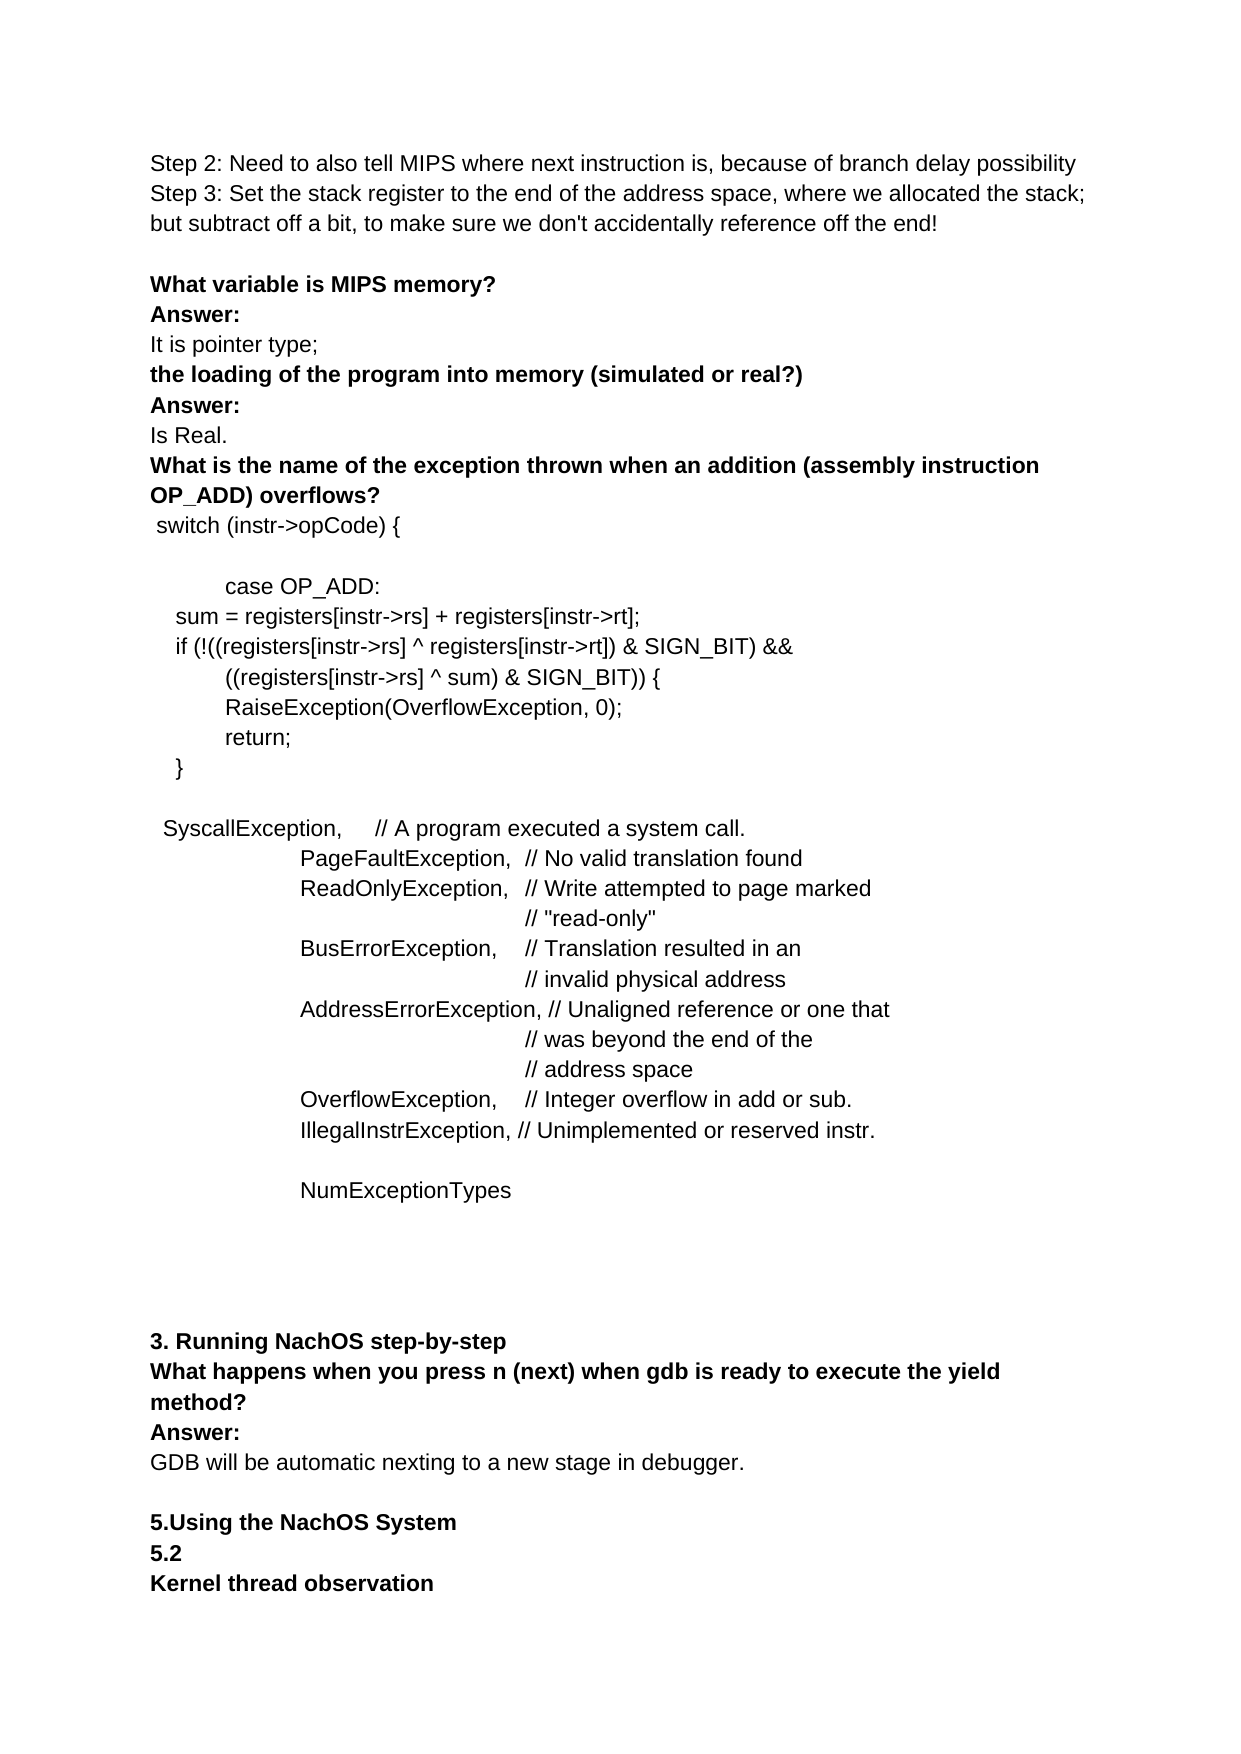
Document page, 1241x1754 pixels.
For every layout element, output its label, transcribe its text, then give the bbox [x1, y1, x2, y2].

text sum = registers[instr->rs] + registers[instr->rt]; [150, 603, 1090, 629]
text RaiseException(OverflowException, 0); [150, 694, 1090, 720]
text ((registers[instr->rs] ^ sum) & SIGN_BIT)) { [150, 663, 1090, 690]
text GDB will be automatic nexting to a new stage in debugger. [150, 1449, 1090, 1475]
text What happens when you press n (next) when gdb is ready to execute the yield method? [150, 1358, 1090, 1415]
text 5.2 [150, 1539, 1090, 1566]
text Answer: [150, 301, 1090, 327]
text // invalid physical address [150, 966, 1090, 992]
text BusErrorException, // Translation resulted in an [150, 935, 1090, 962]
text if (!((registers[instr->rs] ^ registers[instr->rt]) & SIGN_BIT) && [150, 633, 1090, 660]
text } [150, 754, 1090, 781]
text It is pointer type; [150, 331, 1090, 358]
text switch (instr->opCode) { [150, 512, 1090, 539]
text SyscallException, // A program executed a system call. [150, 814, 1090, 841]
text What variable is MIPS memory? [150, 271, 1090, 297]
text 5.Using the NachOS System [150, 1509, 1090, 1536]
text ReadOnlyException, // Write attempted to page marked [150, 875, 1090, 901]
text PageFaultException, // No valid translation found [150, 845, 1090, 871]
text Is Real. [150, 422, 1090, 448]
text What is the name of the exception thrown when an addition (assembly instruction OP_ADD) overflows? [150, 452, 1090, 509]
text IllegalInstrException, // Unimplemented or reserved instr. [150, 1117, 1090, 1143]
text OverflowException, // Integer overflow in add or sub. [150, 1086, 1090, 1113]
text Answer: [150, 1419, 1090, 1445]
text Step 2: Need to also tell MIPS where next instruction is, because of branch delay possibility [150, 150, 1090, 176]
text // address space [150, 1056, 1090, 1083]
text the loading of the program into memory (simulated or real?) [150, 361, 1090, 388]
text case OP_ADD: [150, 573, 1090, 599]
text // was beyond the end of the [150, 1026, 1090, 1052]
text Step 3: Set the stack register to the end of the address space, where we allocated the stack; but subtract off a bit, to make sure we don't accidentally reference off the end! [150, 180, 1090, 237]
text Answer: [150, 392, 1090, 418]
text Kernel thread observation [150, 1570, 1090, 1596]
text 3. Running NachOS step-by-step [150, 1328, 1090, 1354]
text return; [150, 724, 1090, 750]
text NumExceptionTypes [150, 1177, 1090, 1203]
text // "read-only" [150, 905, 1090, 932]
text AddressErrorException, // Unaligned reference or one that [150, 996, 1090, 1022]
